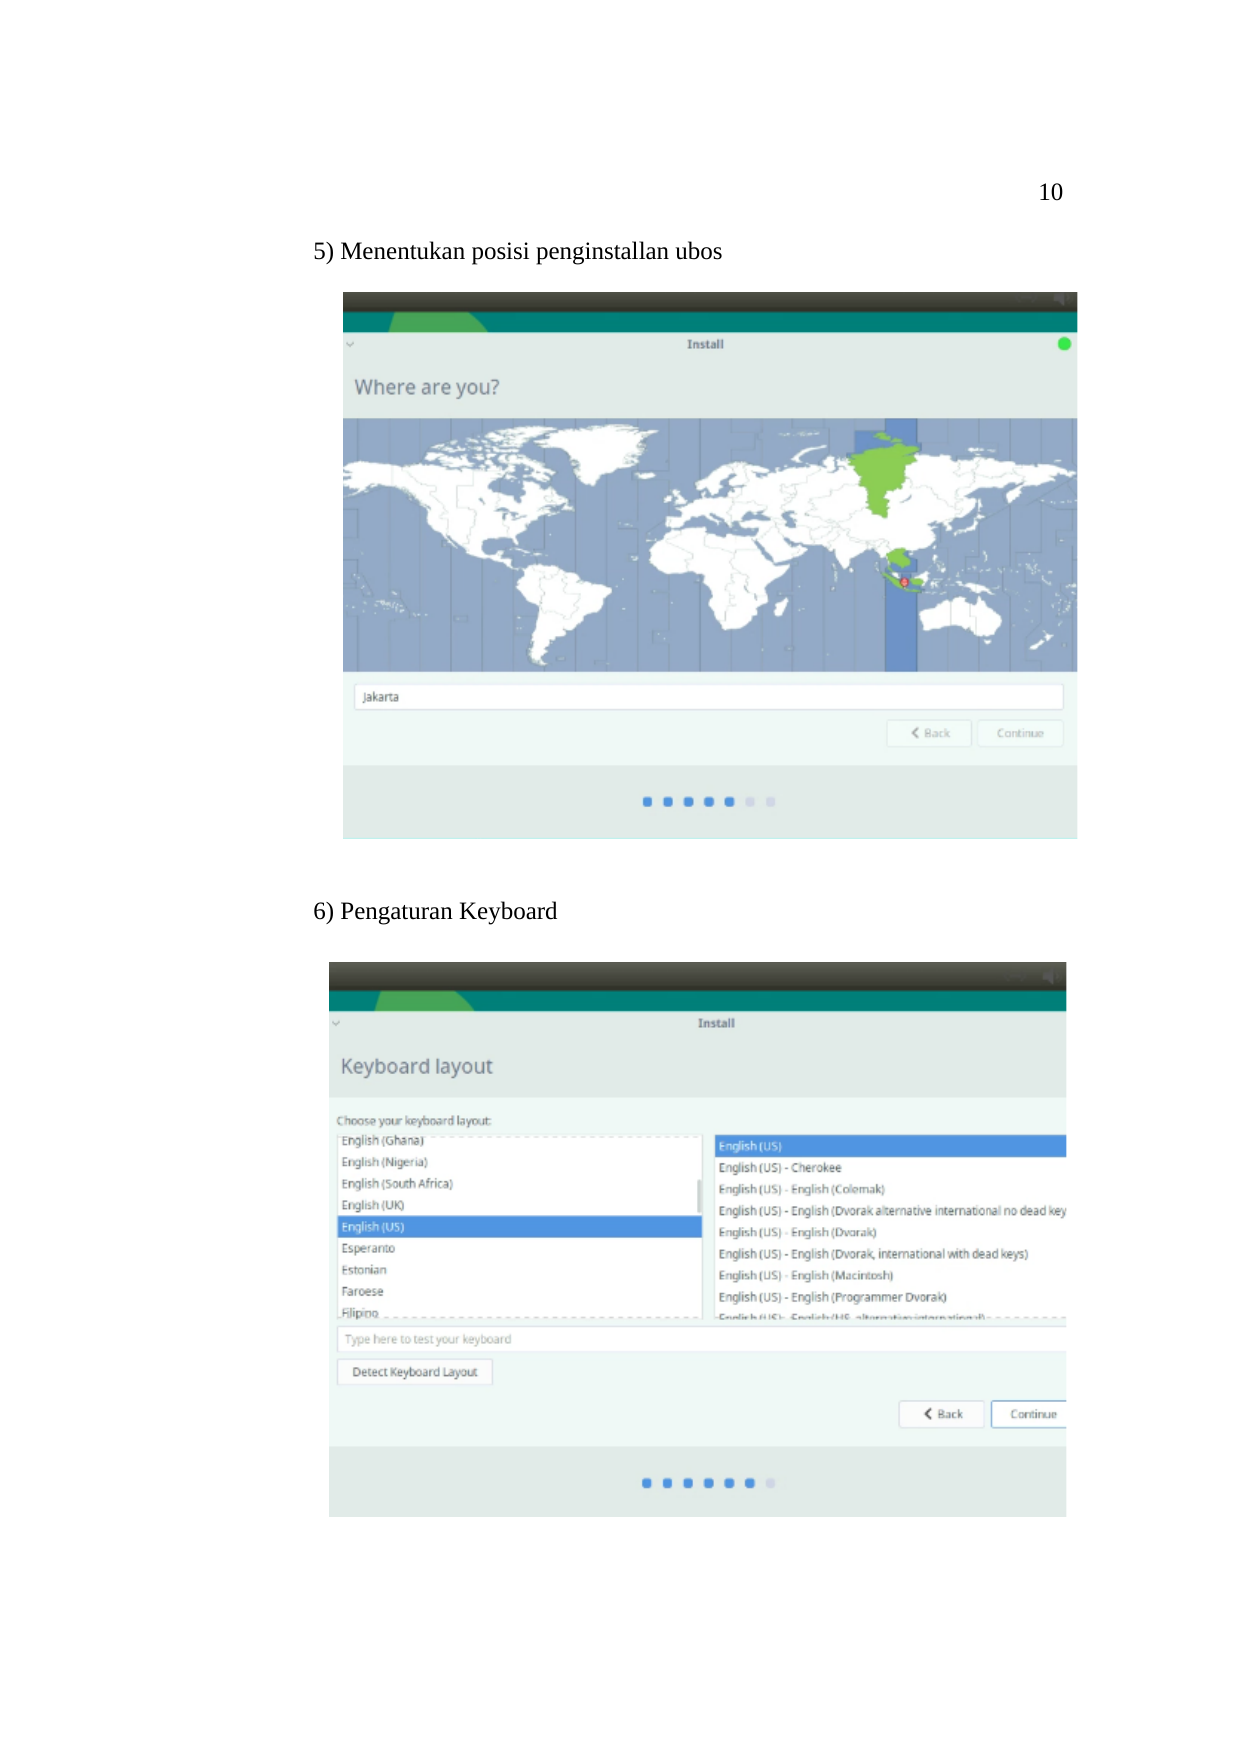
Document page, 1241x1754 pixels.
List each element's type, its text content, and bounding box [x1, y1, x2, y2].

picture [329, 962, 1067, 1517]
text 5) Menentukan posisi penginstallan ubos [313, 236, 1063, 265]
text 6) Pengaturan Keyboard [313, 896, 1063, 925]
picture [343, 292, 1078, 839]
